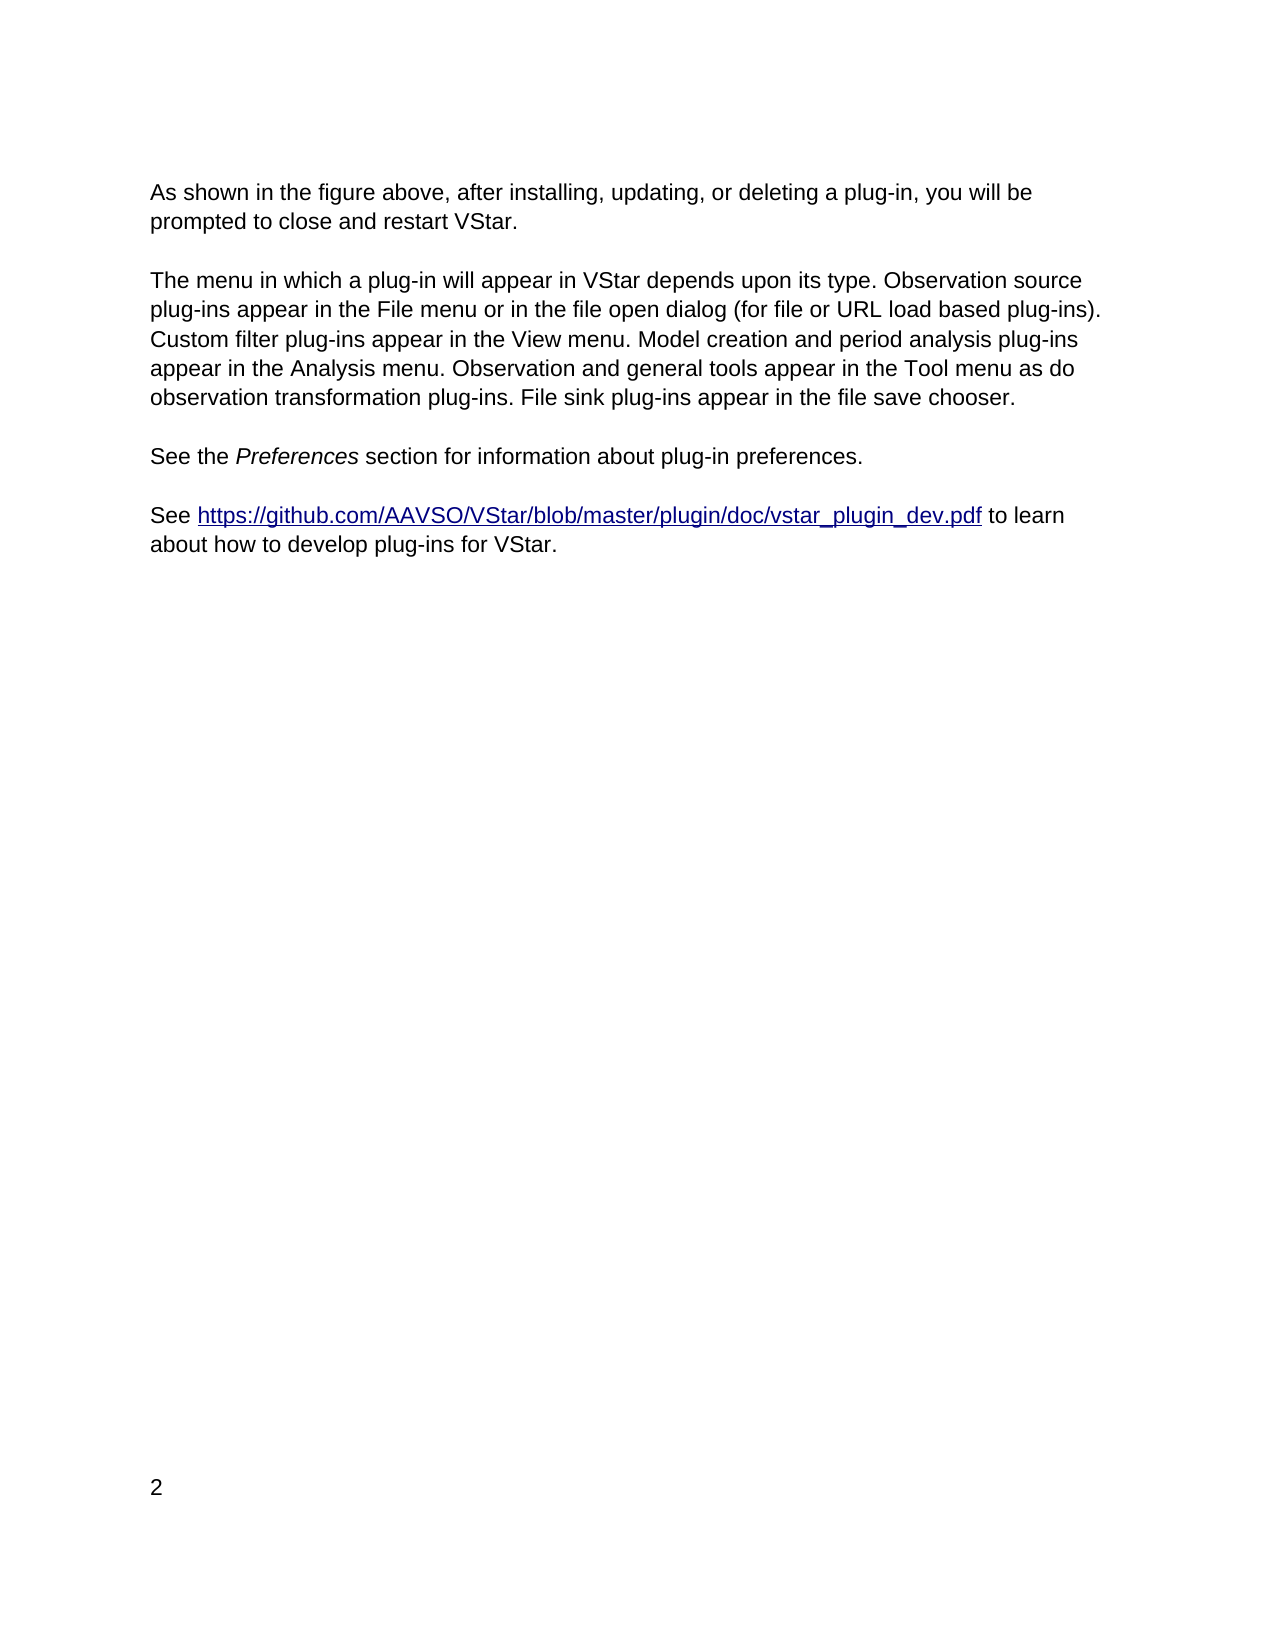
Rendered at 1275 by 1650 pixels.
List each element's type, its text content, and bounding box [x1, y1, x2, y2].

text See the Preferences section for information about plug-in preferences. [150, 444, 1125, 469]
text The menu in which a plug-in will appear in VStar depends upon its type. Observation source plug-ins appear in the File menu or in the file open dialog (for file or URL load based plug-ins). Custom filter plug-ins appear in the View menu. Model creation and period analysis plug-ins appear in the Analysis menu. Observation and general tools appear in the Tool menu as do observation transformation plug-ins. File sink plug-ins appear in the file save chooser. [150, 267, 1125, 411]
text As shown in the figure above, after installing, updating, or deleting a plug-in, you will be prompted to close and restart VStar. [150, 179, 1125, 234]
text See https://github.com/AAVSO/VStar/blob/master/plugin/doc/vstar_plugin_dev.pdf to learn about how to develop plug-ins for VStar. [150, 502, 1125, 557]
